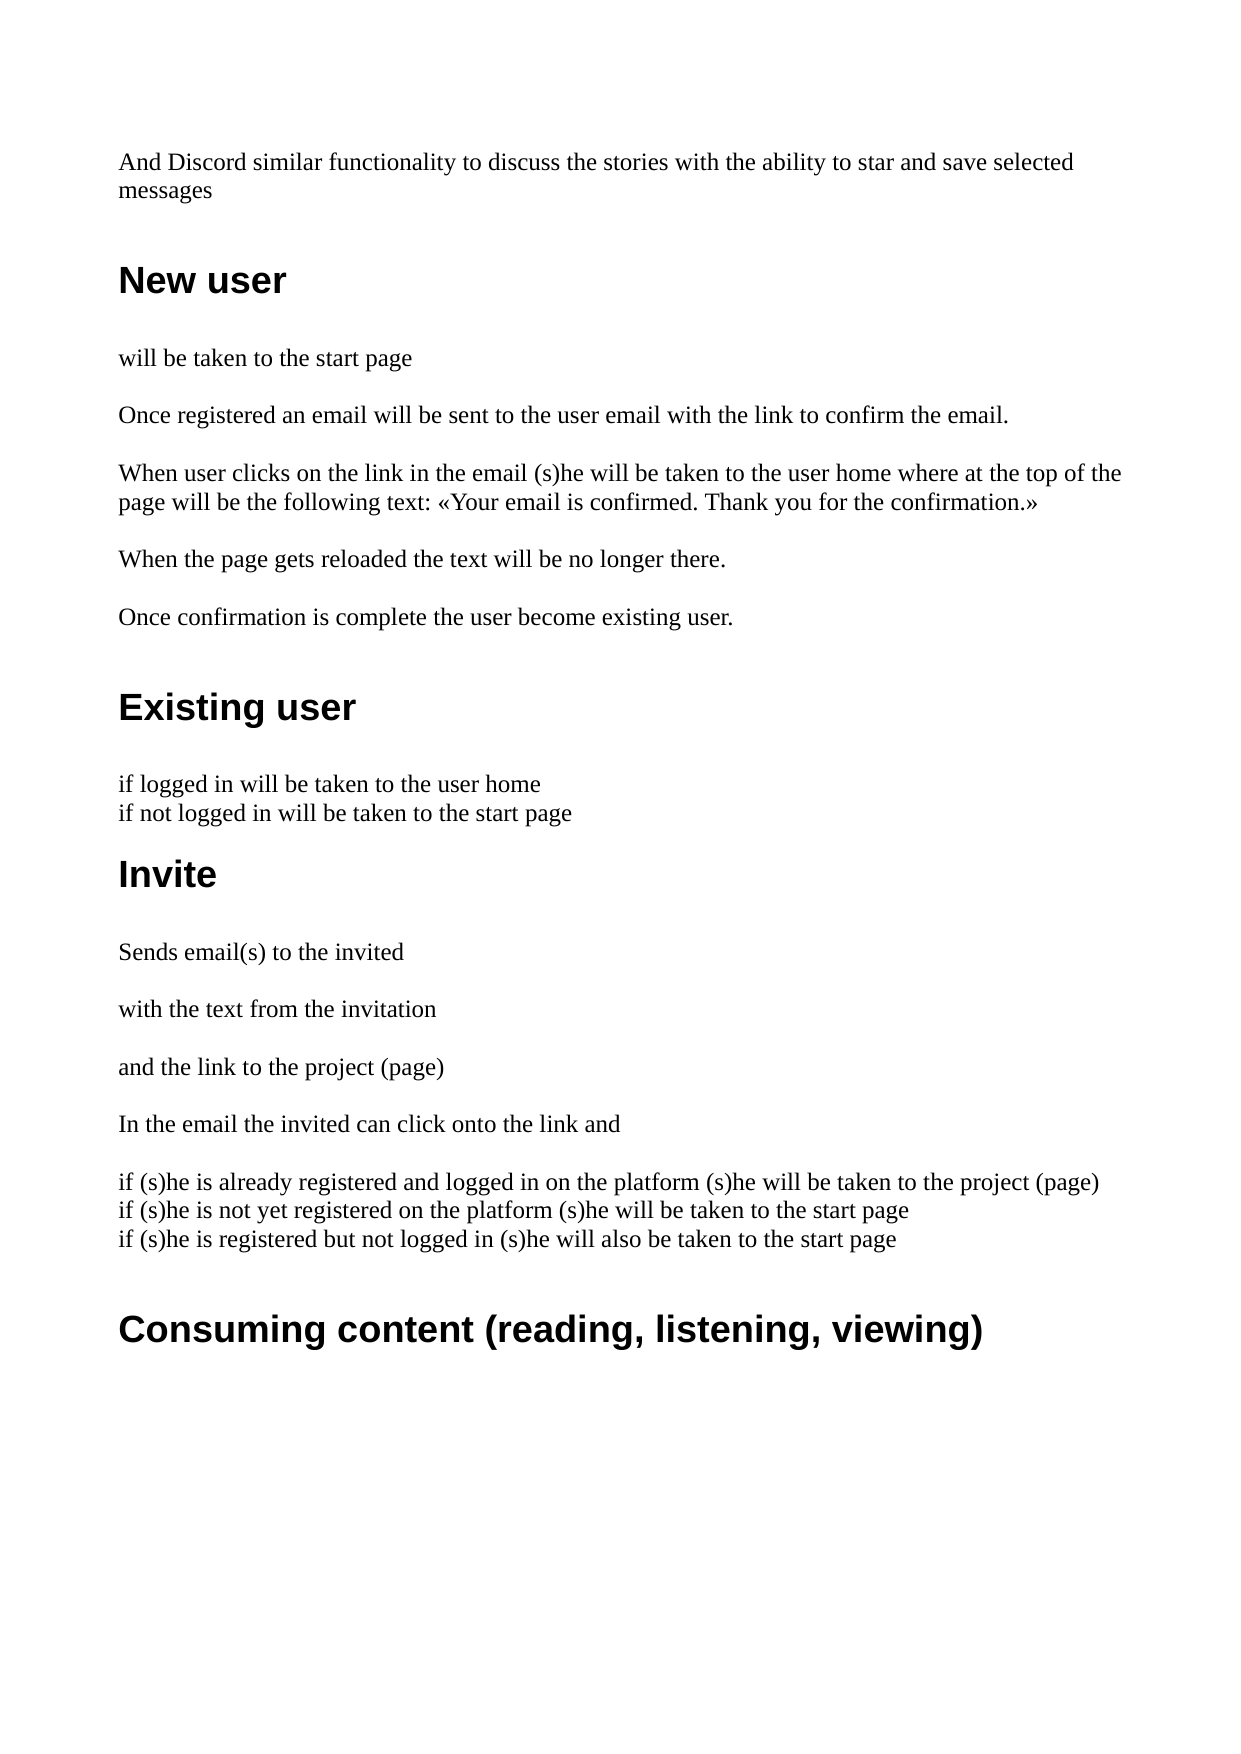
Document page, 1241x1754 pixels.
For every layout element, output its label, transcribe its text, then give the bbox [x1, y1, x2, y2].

text with the text from the invitation [118, 994, 1122, 1023]
text In the email the invited can click onto the link and [118, 1109, 1122, 1138]
text And Discord similar functionality to discuss the stories with the ability to star and save selected messages [118, 147, 1122, 204]
text if logged in will be taken to the user home [118, 769, 1122, 798]
text will be taken to the start page [118, 343, 1122, 372]
text Sends email(s) to the invited [118, 937, 1122, 965]
text When the page gets reloaded the text will be no longer there. [118, 544, 1122, 573]
subtitle Invite [118, 852, 1122, 895]
text Once confirmation is complete the user become existing user. [118, 602, 1122, 631]
subtitle New user [118, 258, 1122, 302]
text if (s)he is registered but not logged in (s)he will also be taken to the start page [118, 1224, 1122, 1253]
text Once registered an email will be sent to the user email with the link to confirm the email. [118, 401, 1122, 429]
text and the link to the project (page) [118, 1052, 1122, 1080]
text if (s)he is not yet registered on the platform (s)he will be taken to the start page [118, 1195, 1122, 1224]
text if not logged in will be taken to the start page [118, 798, 1122, 827]
subtitle Consuming content (reading, listening, viewing) [118, 1307, 1122, 1437]
text if (s)he is already registered and logged in on the platform (s)he will be taken to the project (page) [118, 1167, 1122, 1195]
subtitle Existing user [118, 684, 1122, 728]
text When user clicks on the link in the email (s)he will be taken to the user home where at the top of the page will be the following text: «Your email is confirmed. Thank you for the confirmation.» [118, 458, 1122, 516]
